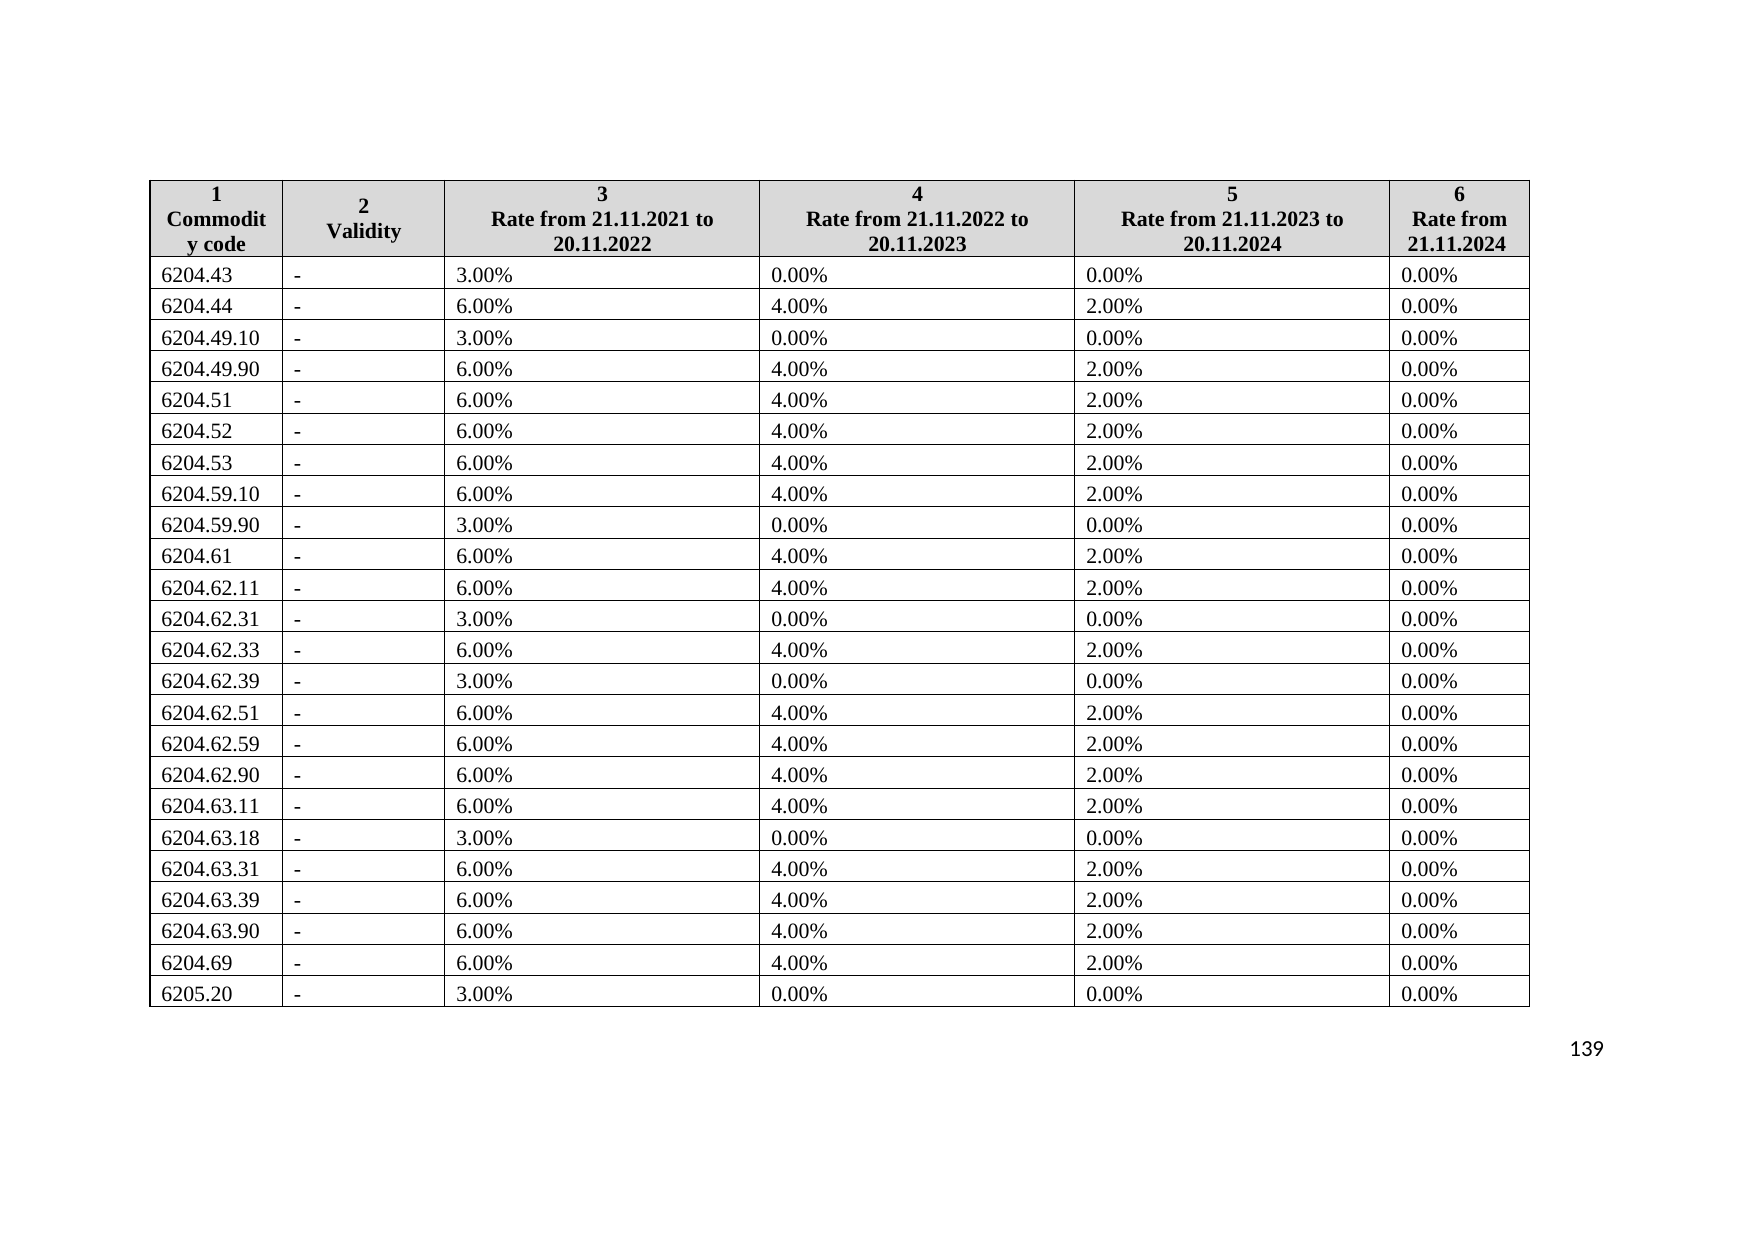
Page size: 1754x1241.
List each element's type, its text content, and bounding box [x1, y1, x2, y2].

table_cell 2.00% [1075, 695, 1389, 725]
table_cell 6.00% [445, 289, 759, 319]
table_cell 0.00% [1390, 507, 1529, 537]
table_cell 0.00% [1075, 257, 1389, 287]
table_cell 2.00% [1075, 539, 1389, 569]
table_cell 6204.44 [151, 289, 282, 319]
table_cell 6.00% [445, 757, 759, 787]
table_cell 0.00% [1075, 820, 1389, 850]
table_cell 0.00% [1390, 257, 1529, 287]
table_cell 4.00% [760, 882, 1074, 912]
table_cell 0.00% [760, 664, 1074, 694]
table_cell 4.00% [760, 539, 1074, 569]
table_cell 0.00% [1390, 601, 1529, 631]
table_cell 4.00% [760, 851, 1074, 881]
table_cell - [283, 664, 444, 694]
table_cell 0.00% [1390, 382, 1529, 412]
table_cell 0.00% [760, 507, 1074, 537]
table_cell 6.00% [445, 882, 759, 912]
table_cell 2.00% [1075, 851, 1389, 881]
table_cell 6204.62.33 [151, 632, 282, 662]
table_cell 6.00% [445, 414, 759, 444]
table_header 1 Commodity code [151, 181, 282, 256]
table_cell - [283, 507, 444, 537]
table_cell 4.00% [760, 632, 1074, 662]
table_cell - [283, 851, 444, 881]
table_cell 0.00% [1390, 851, 1529, 881]
table_cell 6204.52 [151, 414, 282, 444]
table_cell 6.00% [445, 789, 759, 819]
table_cell 0.00% [1390, 632, 1529, 662]
table_cell 0.00% [1075, 664, 1389, 694]
table_cell 6204.63.31 [151, 851, 282, 881]
table_cell 3.00% [445, 257, 759, 287]
table_cell - [283, 445, 444, 475]
table_cell 6204.49.10 [151, 320, 282, 350]
table_cell 2.00% [1075, 945, 1389, 975]
table_cell 4.00% [760, 382, 1074, 412]
table_cell 6204.62.59 [151, 726, 282, 756]
table_cell 6204.63.39 [151, 882, 282, 912]
table_cell 4.00% [760, 695, 1074, 725]
table_cell - [283, 789, 444, 819]
table_cell 2.00% [1075, 351, 1389, 381]
table_cell 6.00% [445, 632, 759, 662]
table_cell 0.00% [1390, 445, 1529, 475]
table_cell 6.00% [445, 539, 759, 569]
table_cell - [283, 945, 444, 975]
table_cell 3.00% [445, 601, 759, 631]
table_cell 2.00% [1075, 882, 1389, 912]
table_cell - [283, 632, 444, 662]
table_cell - [283, 414, 444, 444]
table_cell - [283, 257, 444, 287]
table_cell 3.00% [445, 664, 759, 694]
table_cell 0.00% [1390, 726, 1529, 756]
table_cell 0.00% [760, 320, 1074, 350]
table_cell 6204.59.10 [151, 476, 282, 506]
table_cell 4.00% [760, 445, 1074, 475]
table_cell 4.00% [760, 570, 1074, 600]
table_cell - [283, 820, 444, 850]
table_cell 6.00% [445, 570, 759, 600]
table_cell 4.00% [760, 789, 1074, 819]
table_cell 6204.62.39 [151, 664, 282, 694]
table_cell 6204.49.90 [151, 351, 282, 381]
table_cell 6204.62.51 [151, 695, 282, 725]
table_header 4 Rate from 21.11.2022 to 20.11.2023 [760, 181, 1074, 256]
table_cell 3.00% [445, 507, 759, 537]
table_cell 2.00% [1075, 570, 1389, 600]
table_cell 4.00% [760, 289, 1074, 319]
table_cell 4.00% [760, 914, 1074, 944]
table_cell 2.00% [1075, 414, 1389, 444]
table_cell 0.00% [1390, 882, 1529, 912]
table_cell 2.00% [1075, 476, 1389, 506]
table_cell 6204.62.90 [151, 757, 282, 787]
table_cell 0.00% [1075, 976, 1389, 1006]
table_cell 6.00% [445, 945, 759, 975]
table_cell 2.00% [1075, 445, 1389, 475]
table_cell 6.00% [445, 445, 759, 475]
table_cell 6.00% [445, 726, 759, 756]
table_cell 0.00% [760, 820, 1074, 850]
table_cell 0.00% [1390, 570, 1529, 600]
table_cell - [283, 476, 444, 506]
table_cell 6.00% [445, 382, 759, 412]
table_cell 0.00% [1390, 976, 1529, 1006]
table_cell 6.00% [445, 476, 759, 506]
table_cell 6205.20 [151, 976, 282, 1006]
table_cell 2.00% [1075, 914, 1389, 944]
table_header 6 Rate from 21.11.2024 [1390, 181, 1529, 256]
table_header 2 Validity [283, 181, 444, 256]
table_cell 0.00% [1390, 320, 1529, 350]
table_cell 6204.63.18 [151, 820, 282, 850]
table_cell 0.00% [1075, 601, 1389, 631]
table_cell 0.00% [1075, 320, 1389, 350]
table_cell - [283, 601, 444, 631]
table_header 3 Rate from 21.11.2021 to 20.11.2022 [445, 181, 759, 256]
table_cell - [283, 976, 444, 1006]
table_cell 0.00% [760, 601, 1074, 631]
table_cell - [283, 914, 444, 944]
table_cell 2.00% [1075, 757, 1389, 787]
table_cell 2.00% [1075, 382, 1389, 412]
table_cell 4.00% [760, 476, 1074, 506]
table_cell 6204.62.31 [151, 601, 282, 631]
table_cell 0.00% [1390, 539, 1529, 569]
table_cell - [283, 726, 444, 756]
table_cell 6.00% [445, 851, 759, 881]
table_cell 0.00% [1390, 695, 1529, 725]
table_cell - [283, 539, 444, 569]
table_cell 6204.62.11 [151, 570, 282, 600]
table_cell 2.00% [1075, 726, 1389, 756]
table_cell 3.00% [445, 320, 759, 350]
table_cell - [283, 289, 444, 319]
table_cell - [283, 320, 444, 350]
table_cell 6204.61 [151, 539, 282, 569]
table_cell 6204.43 [151, 257, 282, 287]
table_cell 6204.69 [151, 945, 282, 975]
table_cell 0.00% [1390, 789, 1529, 819]
table_cell 3.00% [445, 976, 759, 1006]
table_cell - [283, 882, 444, 912]
table_cell 0.00% [1390, 414, 1529, 444]
table_cell 0.00% [1390, 757, 1529, 787]
table_cell 0.00% [1390, 820, 1529, 850]
table_cell 6.00% [445, 914, 759, 944]
table_cell 6204.53 [151, 445, 282, 475]
table_cell 0.00% [1075, 507, 1389, 537]
table_cell 0.00% [1390, 914, 1529, 944]
table_cell 0.00% [1390, 476, 1529, 506]
table_cell 4.00% [760, 945, 1074, 975]
table_cell 6.00% [445, 695, 759, 725]
table_cell 2.00% [1075, 632, 1389, 662]
table_cell 0.00% [1390, 351, 1529, 381]
table_cell - [283, 570, 444, 600]
table_cell 0.00% [760, 976, 1074, 1006]
table_cell 6204.59.90 [151, 507, 282, 537]
table_cell 6204.63.90 [151, 914, 282, 944]
table_cell - [283, 351, 444, 381]
table_cell 2.00% [1075, 789, 1389, 819]
table_cell 0.00% [760, 257, 1074, 287]
table_cell - [283, 382, 444, 412]
table_cell - [283, 757, 444, 787]
table_cell 6.00% [445, 351, 759, 381]
table_cell 4.00% [760, 726, 1074, 756]
table_cell 6204.51 [151, 382, 282, 412]
table_cell 4.00% [760, 351, 1074, 381]
table_cell 2.00% [1075, 289, 1389, 319]
table_cell 0.00% [1390, 945, 1529, 975]
table_header 5 Rate from 21.11.2023 to 20.11.2024 [1075, 181, 1389, 256]
table_cell 0.00% [1390, 664, 1529, 694]
table_cell - [283, 695, 444, 725]
table_cell 0.00% [1390, 289, 1529, 319]
table_cell 4.00% [760, 414, 1074, 444]
table_cell 6204.63.11 [151, 789, 282, 819]
table_cell 4.00% [760, 757, 1074, 787]
table_cell 3.00% [445, 820, 759, 850]
